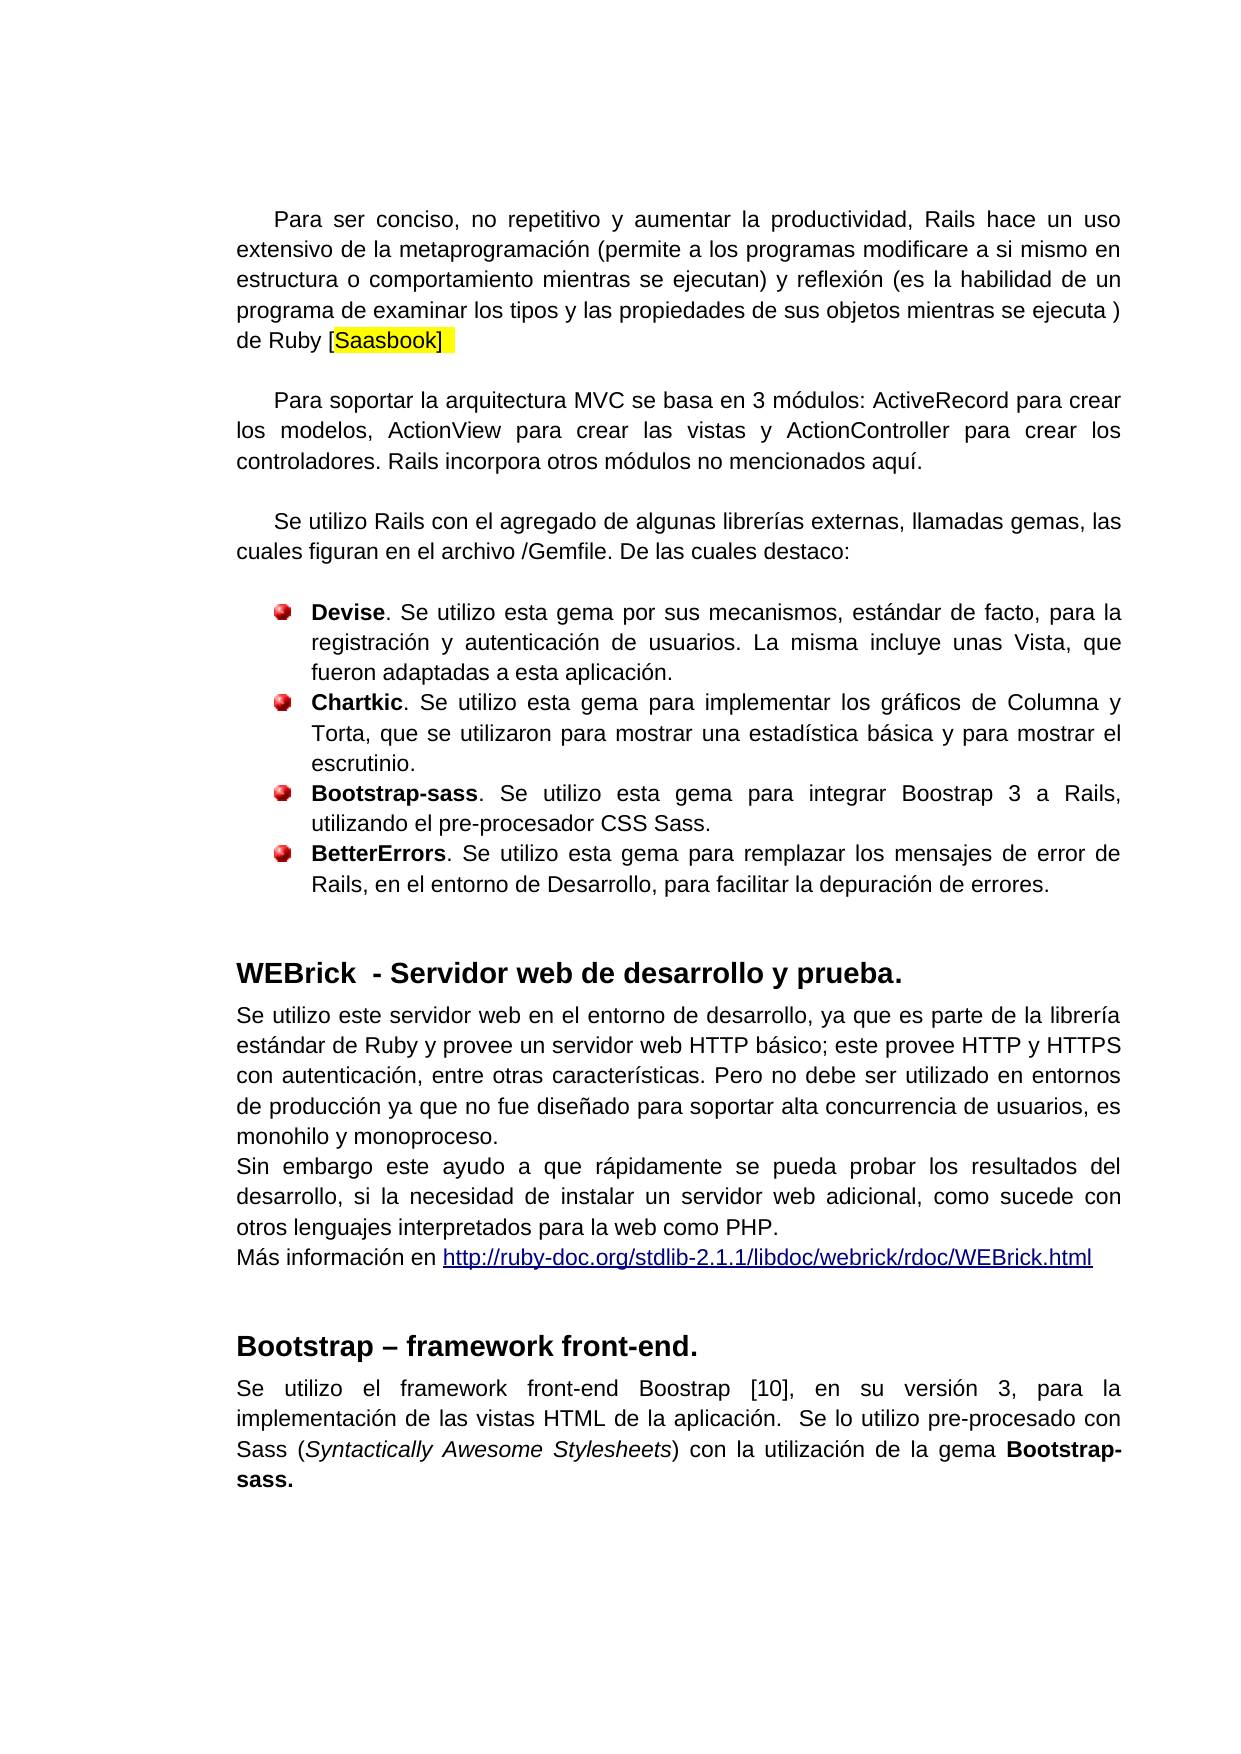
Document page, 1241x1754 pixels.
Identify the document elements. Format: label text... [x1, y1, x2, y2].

picture [274, 785, 291, 801]
list Chartkic. Se utilizo esta gema para implementar los gráficos de Columna y Torta, que se utilizaron para mostrar una estadística básica y para mostrar el escrutinio. [274, 689, 1122, 776]
text Se utilizo este servidor web en el entorno de desarrollo, ya que es parte de la librería estándar de Ruby y provee un servidor web HTTP básico; este provee HTTP y HTTPS con autenticación, entre otras características. Pero no debe ser utilizado en entornos de producción ya que no fue diseñado para soportar alta concurrencia de usuarios, es monohilo y monoproceso. [236, 1002, 1122, 1149]
text Se utilizo Rails con el agregado de algunas librerías externas, llamadas gemas, las cuales figuran en el archivo /Gemfile. De las cuales destaco: [236, 508, 1122, 564]
subtitle WEBrick - Servidor web de desarrollo y prueba. [236, 956, 1122, 989]
text Para ser conciso, no repetitivo y aumentar la productividad, Rails hace un uso extensivo de la metaprogramación (permite a los programas modificare a si mismo en estructura o comportamiento mientras se ejecutan) y reflexión (es la habilidad de un programa de examinar los tipos y las propiedades de sus objetos mientras se ejecuta ) de Ruby [Saasbook] [236, 206, 1122, 353]
list Devise. Se utilizo esta gema por sus mecanismos, estándar de facto, para la registración y autenticación de usuarios. La misma incluye unas Vista, que fueron adaptadas a esta aplicación. [274, 599, 1122, 685]
picture [274, 845, 291, 862]
text Se utilizo el framework front-end Boostrap [10], en su versión 3, para la implementación de las vistas HTML de la aplicación. Se lo utilizo pre-procesado con Sass (Syntactically Awesome Stylesheets) con la utilización de la gema Bootstrap-sass. [236, 1375, 1122, 1492]
text Sin embargo este ayudo a que rápidamente se pueda probar los resultados del desarrollo, si la necesidad de instalar un servidor web adicional, como sucede con otros lenguajes interpretados para la web como PHP. [236, 1153, 1122, 1240]
text Más información en http://ruby-doc.org/stdlib-2.1.1/libdoc/webrick/rdoc/WEBrick.html [236, 1244, 1122, 1270]
picture [274, 604, 291, 620]
list BetterErrors. Se utilizo esta gema para remplazar los mensajes de error de Rails, en el entorno de Desarrollo, para facilitar la depuración de errores. [274, 840, 1122, 897]
subtitle Bootstrap – framework front-end. [236, 1329, 1122, 1363]
text Para soportar la arquitectura MVC se basa en 3 módulos: ActiveRecord para crear los modelos, ActionView para crear las vistas y ActionController para crear los controladores. Rails incorpora otros módulos no mencionados aquí. [236, 387, 1122, 474]
picture [274, 694, 291, 711]
list Bootstrap-sass. Se utilizo esta gema para integrar Boostrap 3 a Rails, utilizando el pre-procesador CSS Sass. [274, 780, 1122, 836]
